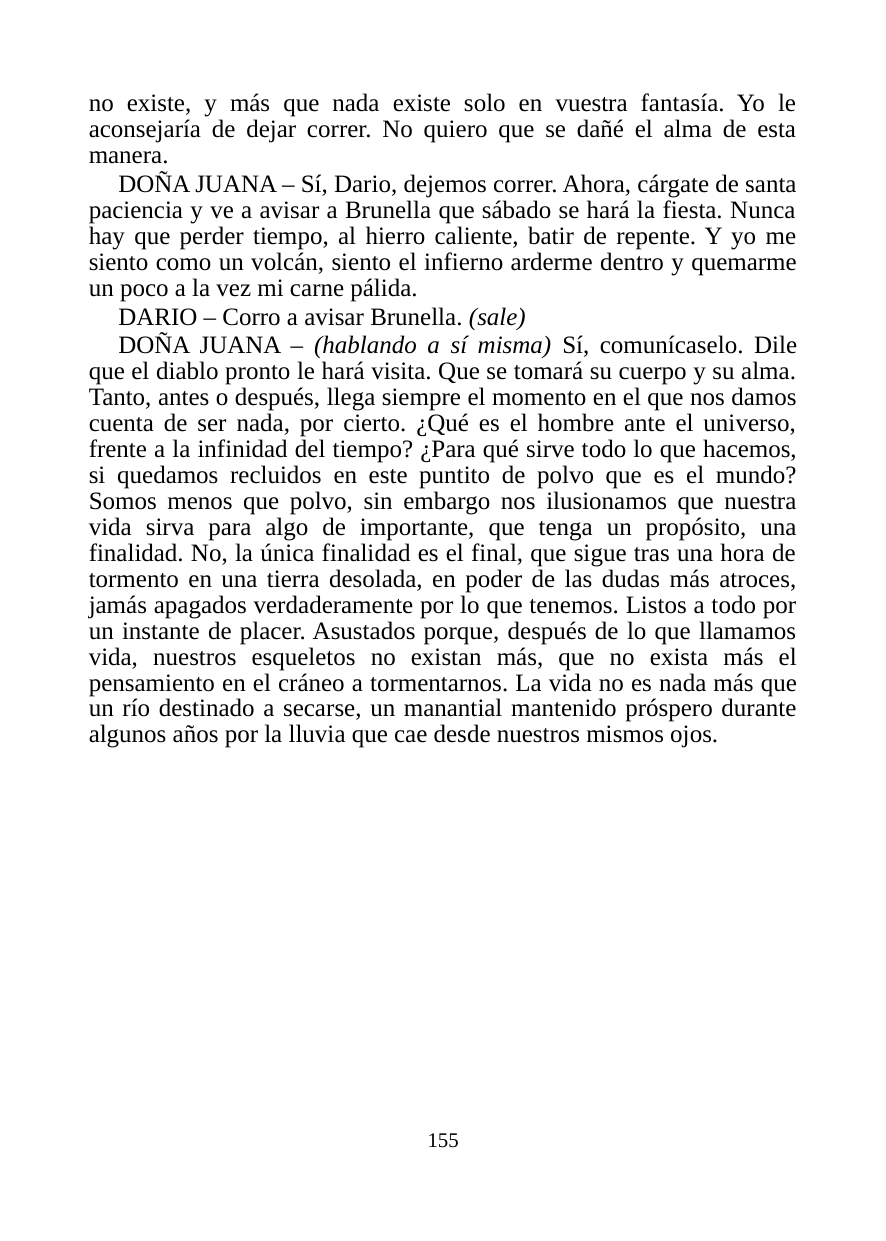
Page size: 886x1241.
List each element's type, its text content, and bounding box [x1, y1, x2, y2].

text DOÑA JUANA – Sí, Dario, dejemos correr. Ahora, cárgate de santa paciencia y ve a avisar a Brunella que sábado se hará la fiesta. Nunca hay que perder tiempo, al hierro caliente, batir de repente. Y yo me siento como un volcán, siento el infierno arderme dentro y quemarme un poco a la vez mi carne pálida. [88, 169, 797, 302]
text DOÑA JUANA – (hablando a sí misma) Sí, comunícaselo. Dile que el diablo pronto le hará visita. Que se tomará su cuerpo y su alma. Tanto, antes o después, llega siempre el momento en el que nos damos cuenta de ser nada, por cierto. ¿Qué es el hombre ante el universo, frente a la infinidad del tiempo? ¿Para qué sirve todo lo que hacemos, si quedamos recluidos en este puntito de polvo que es el mundo? Somos menos que polvo, sin embargo nos ilusionamos que nuestra vida sirva para algo de importante, que tenga un propósito, una finalidad. No, la única finalidad es el final, que sigue tras una hora de tormento en una tierra desolada, en poder de las dudas más atroces, jamás apagados verdaderamente por lo que tenemos. Listos a todo por un instante de placer. Asustados porque, después de lo que llamamos vida, nuestros esqueletos no existan más, que no exista más el pensamiento en el cráneo a tormentarnos. La vida no es nada más que un río destinado a secarse, un manantial mantenido próspero durante algunos años por la lluvia que cae desde nuestros mismos ojos. [88, 330, 797, 748]
text no existe, y más que nada existe solo en vuestra fantasía. Yo le aconsejaría de dejar correr. No quiero que se dañé el alma de esta manera. [88, 88, 797, 169]
text DARIO – Corro a avisar Brunella. (sale) [88, 302, 797, 330]
